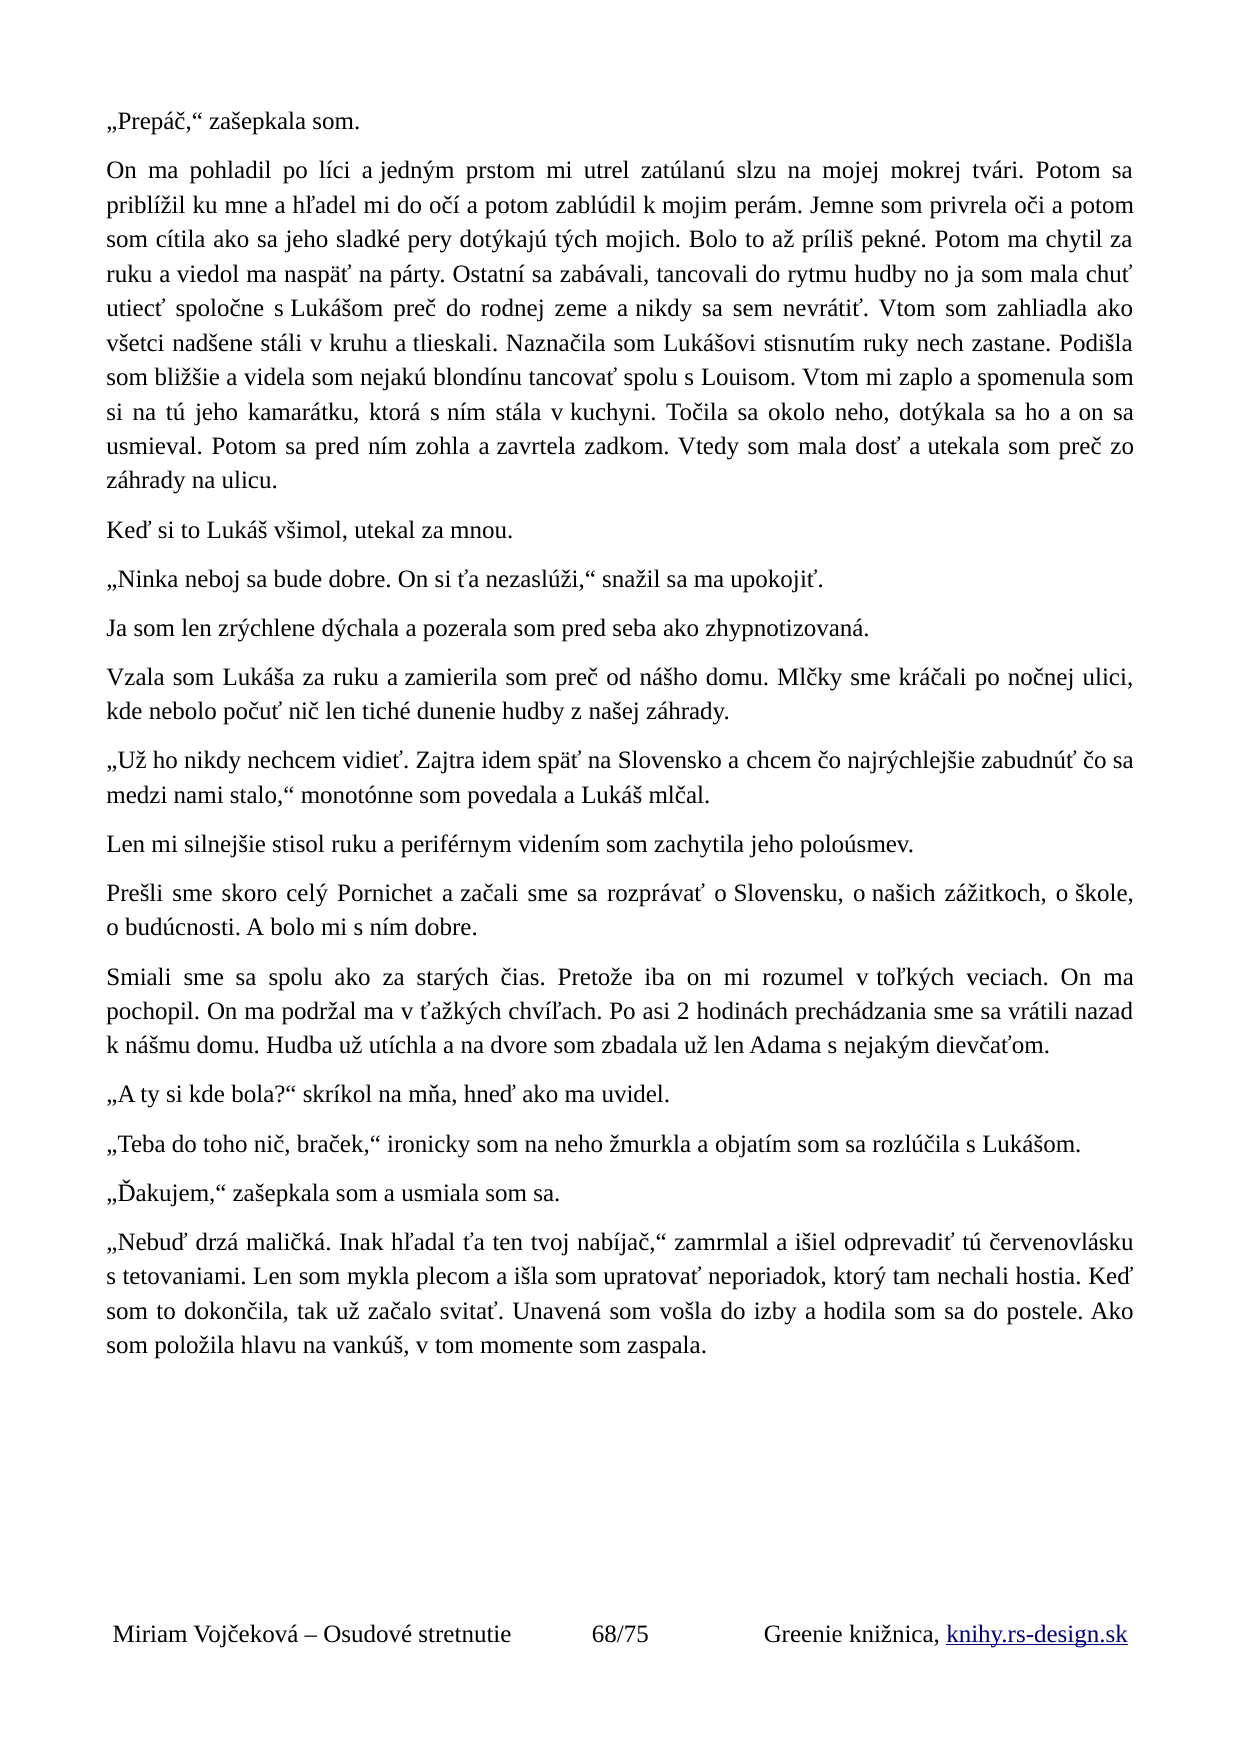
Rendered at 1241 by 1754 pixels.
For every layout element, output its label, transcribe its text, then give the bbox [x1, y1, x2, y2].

text Len mi silnejšie stisol ruku a periférnym videním som zachytila jeho poloúsmev. [106, 829, 1134, 858]
text „Prepáč,“ zašepkala som. [106, 106, 1134, 135]
text „A ty si kde bola?“ skríkol na mňa, hneď ako ma uvidel. [106, 1079, 1134, 1108]
text Keď si to Lukáš všimol, utekal za mnou. [106, 515, 1134, 543]
text „Teba do toho nič, braček,“ ironicky som na neho žmurkla a objatím som sa rozlúčila s Lukášom. [106, 1129, 1134, 1157]
text „Už ho nikdy nechcem vidieť. Zajtra idem späť na Slovensko a chcem čo najrýchlejšie zabudnúť čo sa medzi nami stalo,“ monotónne som povedala a Lukáš mlčal. [106, 745, 1134, 809]
text Ja som len zrýchlene dýchala a pozerala som pred seba ako zhypnotizovaná. [106, 613, 1134, 642]
text „Ďakujem,“ zašepkala som a usmiala som sa. [106, 1178, 1134, 1206]
text Smiali sme sa spolu ako za starých čias. Pretože iba on mi rozumel v toľkých veciach. On ma pochopil. On ma podržal ma v ťažkých chvíľach. Po asi 2 hodinách prechádzania sme sa vrátili nazad k nášmu domu. Hudba už utíchla a na dvore som zbadala už len Adama s nejakým dievčaťom. [106, 962, 1134, 1059]
text Vzala som Lukáša za ruku a zamierila som preč od nášho domu. Mlčky sme kráčali po nočnej ulici, kde nebolo počuť nič len tiché dunenie hudby z našej záhrady. [106, 662, 1134, 725]
text „Nebuď drzá maličká. Inak hľadal ťa ten tvoj nabíjač,“ zamrmlal a išiel odprevadiť tú červenovlásku s tetovaniami. Len som mykla plecom a išla som upratovať neporiadok, ktorý tam nechali hostia. Keď som to dokončila, tak už začalo svitať. Unavená som vošla do izby a hodila som sa do postele. Ako som položila hlavu na vankúš, v tom momente som zaspala. [106, 1227, 1134, 1359]
text „Ninka neboj sa bude dobre. On si ťa nezaslúži,“ snažil sa ma upokojiť. [106, 564, 1134, 592]
text On ma pohladil po líci a jedným prstom mi utrel zatúlanú slzu na mojej mokrej tvári. Potom sa priblížil ku mne a hľadel mi do očí a potom zablúdil k mojim perám. Jemne som privrela oči a potom som cítila ako sa jeho sladké pery dotýkajú tých mojich. Bolo to až príliš pekné. Potom ma chytil za ruku a viedol ma naspäť na párty. Ostatní sa zabávali, tancovali do rytmu hudby no ja som mala chuť utiecť spoločne s Lukášom preč do rodnej zeme a nikdy sa sem nevrátiť. Vtom som zahliadla ako všetci nadšene stáli v kruhu a tlieskali. Naznačila som Lukášovi stisnutím ruky nech zastane. Podišla som bližšie a videla som nejakú blondínu tancovať spolu s Louisom. Vtom mi zaplo a spomenula som si na tú jeho kamarátku, ktorá s ním stála v kuchyni. Točila sa okolo neho, dotýkala sa ho a on sa usmieval. Potom sa pred ním zohla a zavrtela zadkom. Vtedy som mala dosť a utekala som preč zo záhrady na ulicu. [106, 155, 1134, 494]
text Prešli sme skoro celý Pornichet a začali sme sa rozprávať o Slovensku, o našich zážitkoch, o škole, o budúcnosti. A bolo mi s ním dobre. [106, 878, 1134, 941]
